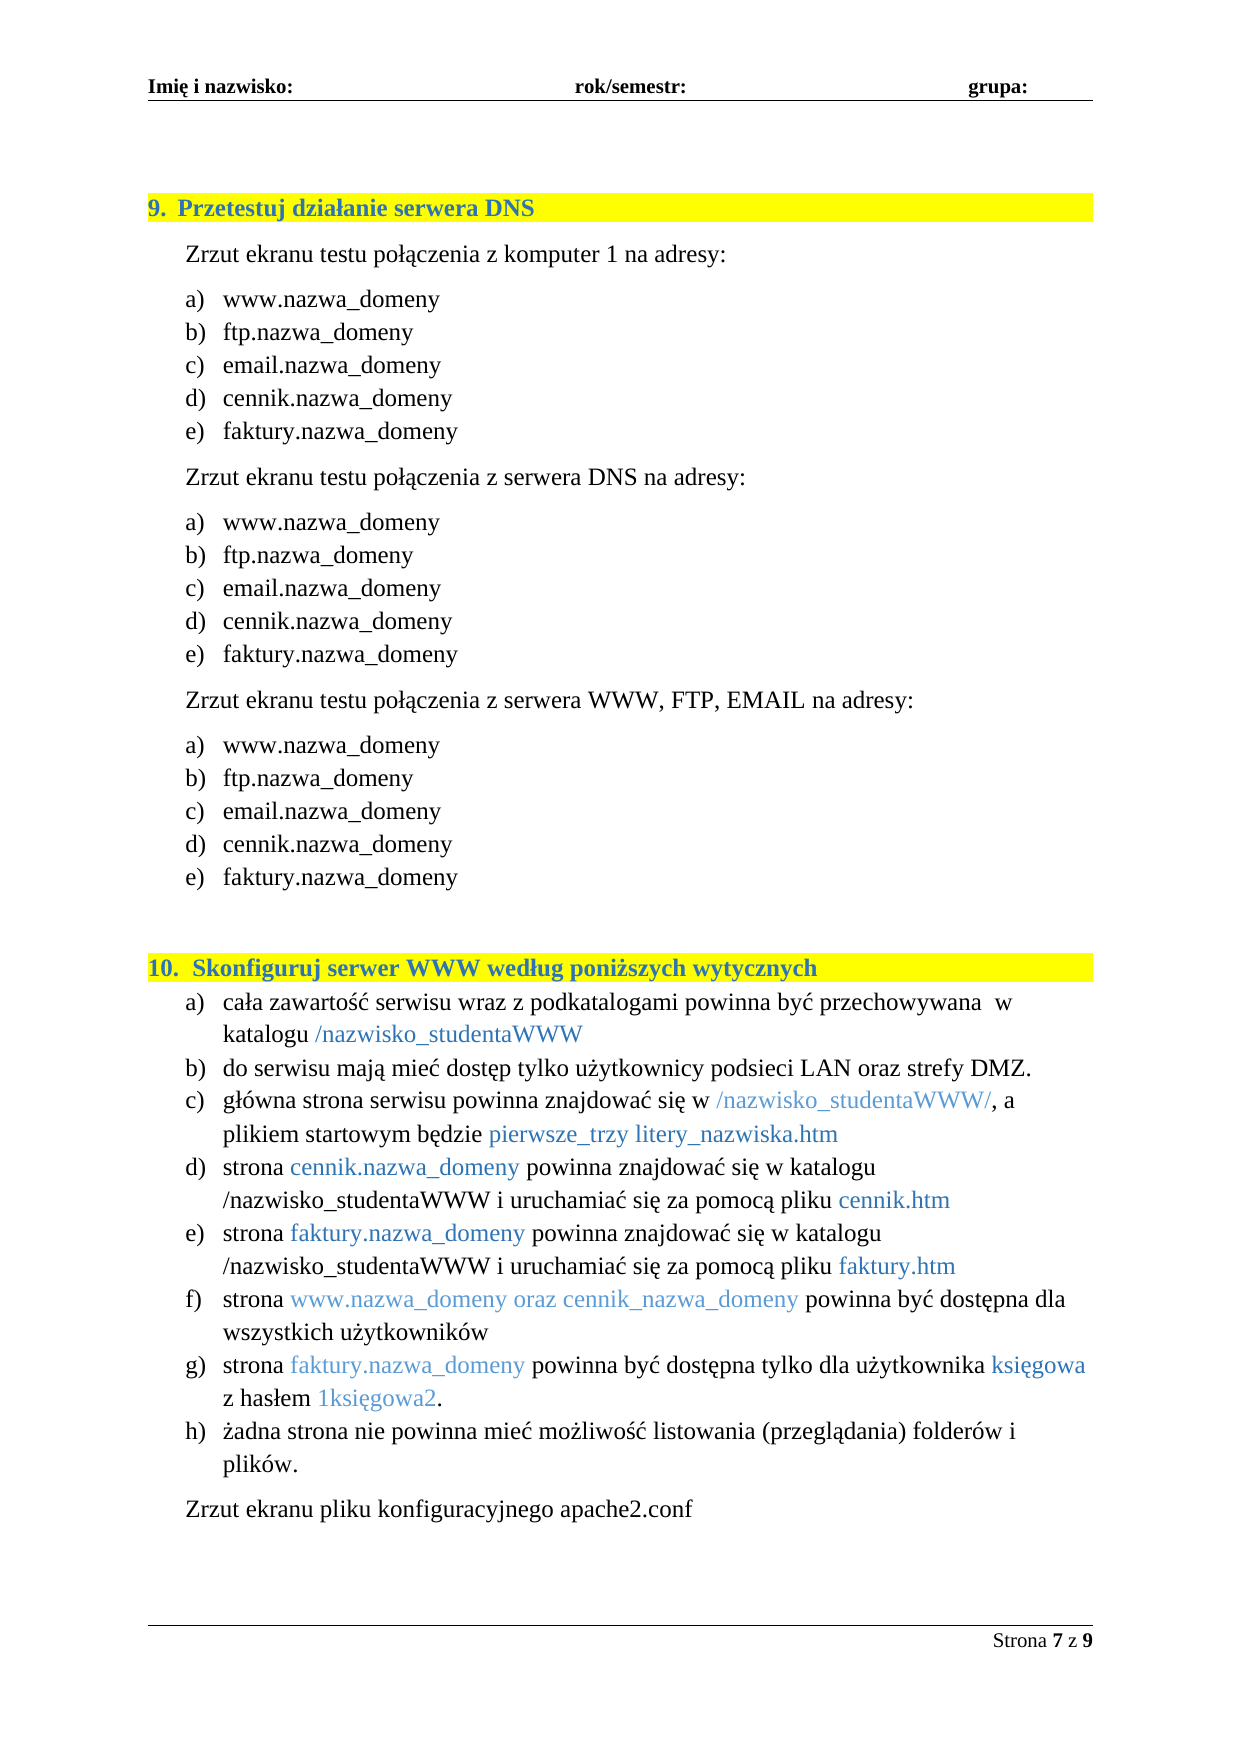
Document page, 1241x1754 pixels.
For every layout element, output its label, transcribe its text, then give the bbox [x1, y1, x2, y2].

list faktury.nazwa_domeny [185, 416, 1093, 445]
list Przetestuj działanie serwera DNS [148, 193, 1093, 222]
list do serwisu mają mieć dostęp tylko użytkownicy podsieci LAN oraz strefy DMZ. [185, 1053, 1093, 1081]
list ftp.nazwa_domeny [185, 317, 1093, 346]
list faktury.nazwa_domeny [185, 862, 1093, 891]
text Zrzut ekranu pliku konfiguracyjnego apache2.conf [185, 1494, 1093, 1523]
list cennik.nazwa_domeny [185, 383, 1093, 412]
list strona faktury.nazwa_domeny powinna znajdować się w katalogu /nazwisko_studentaWWW i uruchamiać się za pomocą pliku faktury.htm [185, 1218, 1093, 1279]
text Zrzut ekranu testu połączenia z serwera DNS na adresy: [185, 462, 1093, 491]
list email.nazwa_domeny [185, 573, 1093, 602]
list ftp.nazwa_domeny [185, 540, 1093, 569]
text Zrzut ekranu testu połączenia z serwera WWW, FTP, EMAIL na adresy: [185, 685, 1093, 714]
list strona faktury.nazwa_domeny powinna być dostępna tylko dla użytkownika księgowa z hasłem 1księgowa2. [185, 1350, 1093, 1412]
list email.nazwa_domeny [185, 796, 1093, 825]
list www.nazwa_domeny [185, 284, 1093, 313]
list cała zawartość serwisu wraz z podkatalogami powinna być przechowywana w katalogu /nazwisko_studentaWWW [185, 987, 1093, 1048]
list ftp.nazwa_domeny [185, 763, 1093, 792]
list strona www.nazwa_domeny oraz cennik_nazwa_domeny powinna być dostępna dla wszystkich użytkowników [185, 1284, 1093, 1346]
list Skonfiguruj serwer WWW według poniższych wytycznych [148, 953, 1093, 982]
list główna strona serwisu powinna znajdować się w /nazwisko_studentaWWW/, a plikiem startowym będzie pierwsze_trzy litery_nazwiska.htm [185, 1086, 1093, 1147]
list żadna strona nie powinna mieć możliwość listowania (przeglądania) folderów i plików. [185, 1416, 1093, 1478]
list cennik.nazwa_domeny [185, 606, 1093, 635]
list strona cennik.nazwa_domeny powinna znajdować się w katalogu /nazwisko_studentaWWW i uruchamiać się za pomocą pliku cennik.htm [185, 1152, 1093, 1213]
list email.nazwa_domeny [185, 350, 1093, 379]
list faktury.nazwa_domeny [185, 639, 1093, 668]
list cennik.nazwa_domeny [185, 829, 1093, 858]
list www.nazwa_domeny [185, 507, 1093, 536]
text Zrzut ekranu testu połączenia z komputer 1 na adresy: [185, 239, 1093, 267]
list www.nazwa_domeny [185, 730, 1093, 759]
